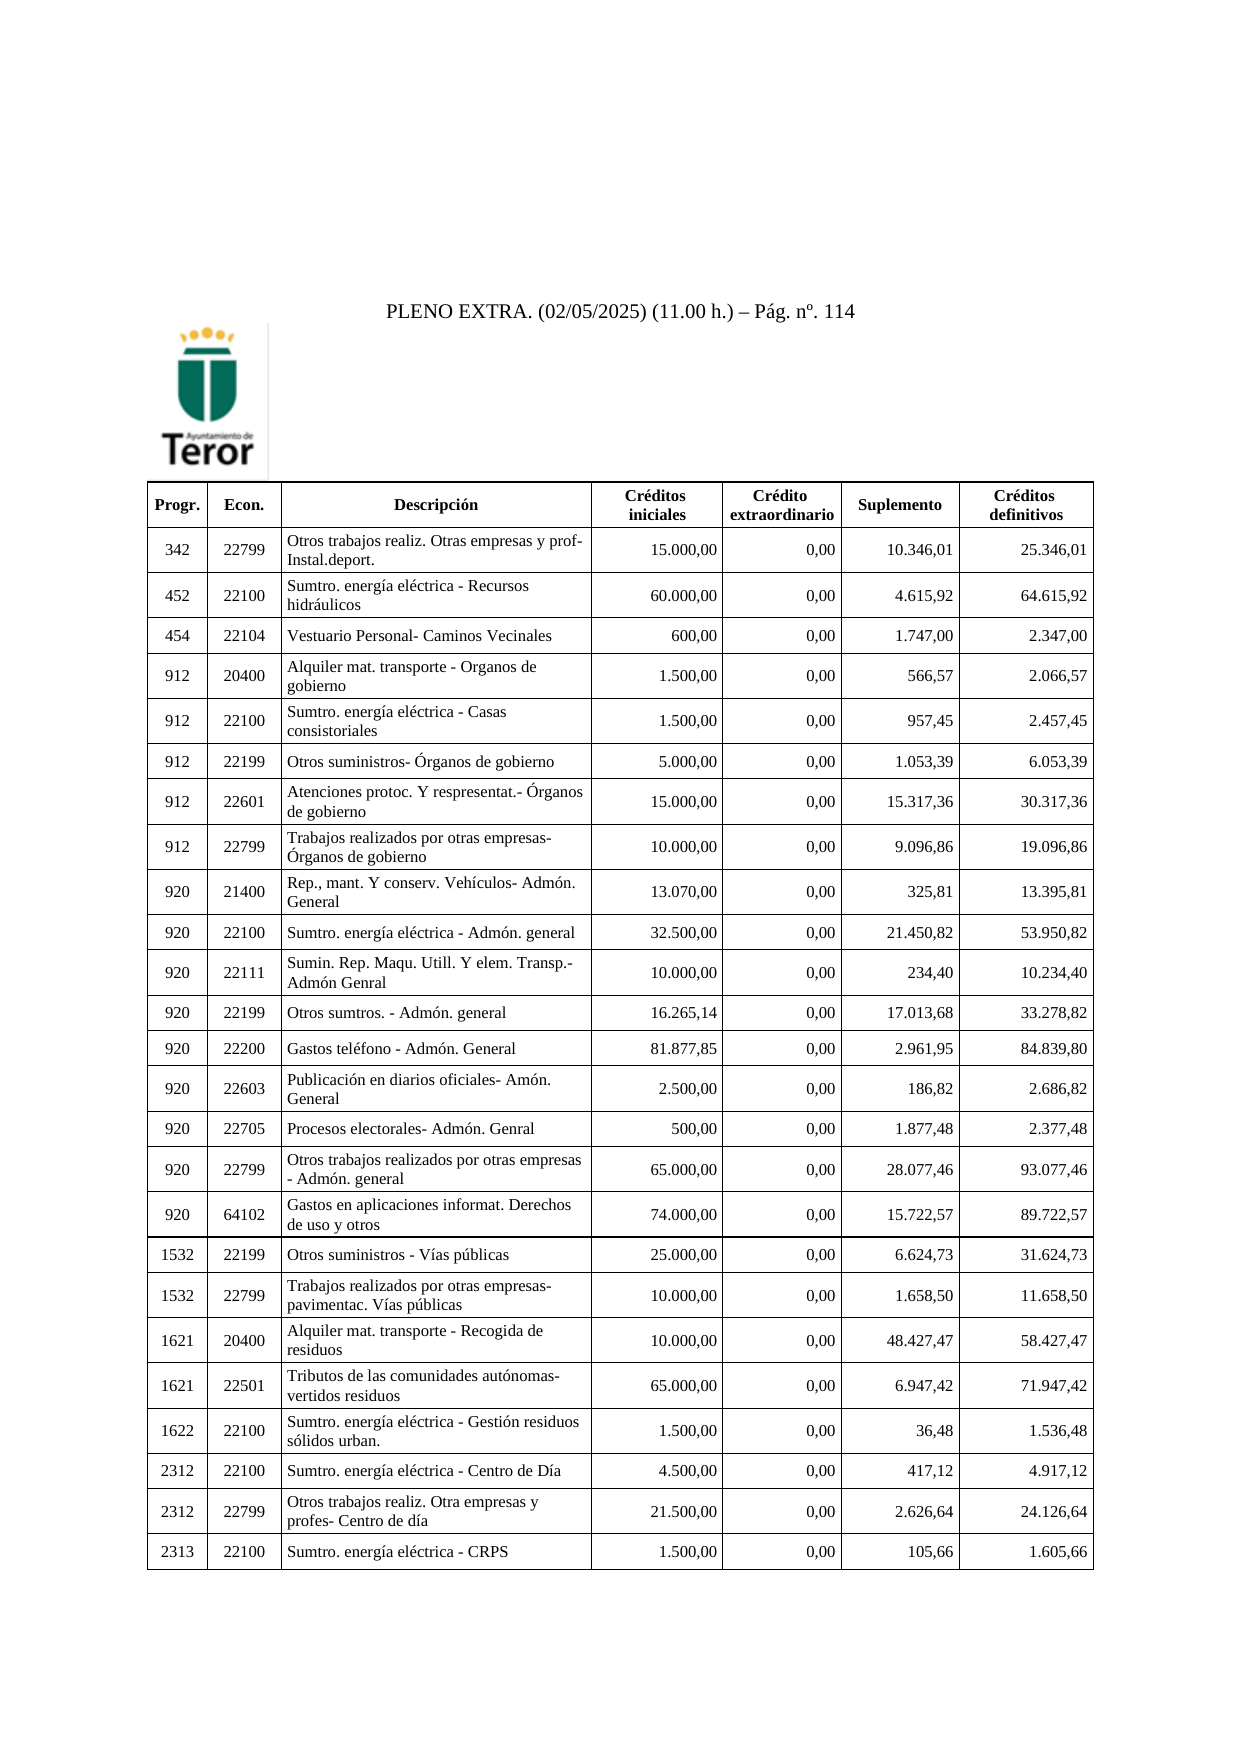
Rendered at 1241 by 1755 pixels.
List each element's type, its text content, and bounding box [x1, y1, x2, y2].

table_cell 2312 [148, 1489, 207, 1533]
table_cell 22199 [208, 1238, 281, 1272]
table_cell 74.000,00 [592, 1192, 722, 1236]
table_cell 32.500,00 [592, 915, 722, 949]
table_cell 10.000,00 [592, 1318, 722, 1362]
table_cell 15.722,57 [842, 1192, 959, 1236]
table_cell 93.077,46 [960, 1147, 1093, 1191]
table_cell 5.000,00 [592, 744, 722, 778]
table_cell 71.947,42 [960, 1363, 1093, 1407]
table_cell Tributos de las comunidades autónomas- vertidos residuos [282, 1363, 591, 1407]
table_cell 22501 [208, 1363, 281, 1407]
table_cell 0,00 [723, 950, 841, 994]
table_cell 22799 [208, 1273, 281, 1317]
table_cell 2.457,45 [960, 699, 1093, 743]
table_cell 920 [148, 1147, 207, 1191]
table_cell 0,00 [723, 1409, 841, 1453]
table_cell Otros trabajos realiz. Otras empresas y prof- Instal.deport. [282, 528, 591, 572]
table_cell 4.500,00 [592, 1454, 722, 1488]
table_cell 30.317,36 [960, 779, 1093, 823]
table_cell 0,00 [723, 699, 841, 743]
table_cell 22799 [208, 1147, 281, 1191]
table_cell 500,00 [592, 1112, 722, 1146]
table_cell Sumtro. energía eléctrica - CRPS [282, 1534, 591, 1569]
table_cell 13.395,81 [960, 870, 1093, 914]
table_cell 417,12 [842, 1454, 959, 1488]
table_header Progr. [148, 483, 207, 527]
table_cell 22601 [208, 779, 281, 823]
table_cell 920 [148, 1066, 207, 1111]
table_cell 186,82 [842, 1066, 959, 1111]
table_cell 6.053,39 [960, 744, 1093, 778]
table_cell 912 [148, 744, 207, 778]
table_cell Otros suministros - Vías públicas [282, 1238, 591, 1272]
table_cell 0,00 [723, 1489, 841, 1533]
table_header Crédito extraordinario [723, 483, 841, 527]
table_cell 1.500,00 [592, 1409, 722, 1453]
table_cell Publicación en diarios oficiales- Amón. General [282, 1066, 591, 1111]
table_cell 81.877,85 [592, 1031, 722, 1065]
table_cell 65.000,00 [592, 1147, 722, 1191]
table_header Suplemento [842, 483, 959, 527]
table_cell 234,40 [842, 950, 959, 994]
table_cell 1621 [148, 1318, 207, 1362]
table_cell 58.427,47 [960, 1318, 1093, 1362]
table_cell 1621 [148, 1363, 207, 1407]
table_cell Vestuario Personal- Caminos Vecinales [282, 618, 591, 652]
table_cell 0,00 [723, 1363, 841, 1407]
table_cell 22111 [208, 950, 281, 994]
table_cell 1.053,39 [842, 744, 959, 778]
table_cell 1622 [148, 1409, 207, 1453]
table_cell Otros trabajos realizados por otras empresas - Admón. general [282, 1147, 591, 1191]
table_cell 0,00 [723, 779, 841, 823]
table_cell Gastos teléfono - Admón. General [282, 1031, 591, 1065]
table_cell 36,48 [842, 1409, 959, 1453]
table_cell 1.605,66 [960, 1534, 1093, 1569]
table_cell 25.000,00 [592, 1238, 722, 1272]
table_cell 1.500,00 [592, 654, 722, 698]
table_header Créditos iniciales [592, 483, 722, 527]
table_cell 912 [148, 699, 207, 743]
table_cell 0,00 [723, 528, 841, 572]
table_cell 6.947,42 [842, 1363, 959, 1407]
table_header Descripción [282, 483, 591, 527]
table_cell 20400 [208, 654, 281, 698]
table_cell 0,00 [723, 573, 841, 617]
table_cell 19.096,86 [960, 825, 1093, 869]
table_cell Sumin. Rep. Maqu. Utill. Y elem. Transp.- Admón Genral [282, 950, 591, 994]
table_cell Atenciones protoc. Y respresentat.- Órganos de gobierno [282, 779, 591, 823]
table_cell 64102 [208, 1192, 281, 1236]
table_cell 22100 [208, 1409, 281, 1453]
table_cell 2312 [148, 1454, 207, 1488]
table_cell 2.686,82 [960, 1066, 1093, 1111]
table_cell 1.877,48 [842, 1112, 959, 1146]
table_cell 0,00 [723, 1534, 841, 1569]
table_cell 920 [148, 1031, 207, 1065]
table_cell 22199 [208, 744, 281, 778]
table_cell 920 [148, 950, 207, 994]
table_cell Otros suministros- Órganos de gobierno [282, 744, 591, 778]
table_cell 452 [148, 573, 207, 617]
table_cell 10.346,01 [842, 528, 959, 572]
table_cell Sumtro. energía eléctrica - Recursos hidráulicos [282, 573, 591, 617]
table_cell 0,00 [723, 1192, 841, 1236]
table_cell 22705 [208, 1112, 281, 1146]
table_cell 4.615,92 [842, 573, 959, 617]
table_cell 20400 [208, 1318, 281, 1362]
table_cell 2.377,48 [960, 1112, 1093, 1146]
table_cell 2.066,57 [960, 654, 1093, 698]
table_cell 2.500,00 [592, 1066, 722, 1111]
table_cell 0,00 [723, 1112, 841, 1146]
table_cell Sumtro. energía eléctrica - Admón. general [282, 915, 591, 949]
table_cell 11.658,50 [960, 1273, 1093, 1317]
table_cell 0,00 [723, 1147, 841, 1191]
table_cell 0,00 [723, 1066, 841, 1111]
table_cell 0,00 [723, 618, 841, 652]
table_header Créditos definitivos [960, 483, 1093, 527]
table_cell Alquiler mat. transporte - Recogida de residuos [282, 1318, 591, 1362]
table_cell Otros trabajos realiz. Otra empresas y profes- Centro de día [282, 1489, 591, 1533]
table_cell 0,00 [723, 1273, 841, 1317]
table_cell 22100 [208, 699, 281, 743]
table_cell 1.536,48 [960, 1409, 1093, 1453]
table_cell 1532 [148, 1238, 207, 1272]
table_cell 957,45 [842, 699, 959, 743]
table_cell 912 [148, 779, 207, 823]
table_header Econ. [208, 483, 281, 527]
table_cell 10.000,00 [592, 1273, 722, 1317]
table_cell 28.077,46 [842, 1147, 959, 1191]
table_cell 22104 [208, 618, 281, 652]
table_cell 48.427,47 [842, 1318, 959, 1362]
table_cell 22100 [208, 915, 281, 949]
table_cell 64.615,92 [960, 573, 1093, 617]
table_cell 15.317,36 [842, 779, 959, 823]
table_cell 920 [148, 996, 207, 1030]
table_cell 0,00 [723, 654, 841, 698]
table_cell 65.000,00 [592, 1363, 722, 1407]
table_cell 53.950,82 [960, 915, 1093, 949]
table_cell 10.234,40 [960, 950, 1093, 994]
table_cell 1.658,50 [842, 1273, 959, 1317]
table_cell 920 [148, 915, 207, 949]
table_cell 22799 [208, 1489, 281, 1533]
table_cell 566,57 [842, 654, 959, 698]
table_cell Gastos en aplicaciones informat. Derechos de uso y otros [282, 1192, 591, 1236]
table_cell 10.000,00 [592, 825, 722, 869]
table_cell 22799 [208, 528, 281, 572]
table_cell 22100 [208, 1534, 281, 1569]
table_cell 1.747,00 [842, 618, 959, 652]
table_cell 920 [148, 1112, 207, 1146]
table_cell 4.917,12 [960, 1454, 1093, 1488]
table_cell Procesos electorales- Admón. Genral [282, 1112, 591, 1146]
table_cell 2.626,64 [842, 1489, 959, 1533]
table_cell 0,00 [723, 915, 841, 949]
table_cell Sumtro. energía eléctrica - Centro de Día [282, 1454, 591, 1488]
table_cell 84.839,80 [960, 1031, 1093, 1065]
table_cell 454 [148, 618, 207, 652]
table_cell 21.450,82 [842, 915, 959, 949]
table_cell Sumtro. energía eléctrica - Casas consistoriales [282, 699, 591, 743]
table_cell Trabajos realizados por otras empresas- Órganos de gobierno [282, 825, 591, 869]
table_cell 0,00 [723, 996, 841, 1030]
table_cell 2313 [148, 1534, 207, 1569]
table_cell 24.126,64 [960, 1489, 1093, 1533]
table_cell 0,00 [723, 870, 841, 914]
table_cell 15.000,00 [592, 779, 722, 823]
table_cell 0,00 [723, 744, 841, 778]
table_cell 16.265,14 [592, 996, 722, 1030]
table_cell 15.000,00 [592, 528, 722, 572]
table_cell 60.000,00 [592, 573, 722, 617]
table_cell 31.624,73 [960, 1238, 1093, 1272]
table_cell 6.624,73 [842, 1238, 959, 1272]
table_cell 920 [148, 1192, 207, 1236]
table_cell 25.346,01 [960, 528, 1093, 572]
table_cell 89.722,57 [960, 1192, 1093, 1236]
table_cell 920 [148, 870, 207, 914]
table_cell Rep., mant. Y conserv. Vehículos- Admón. General [282, 870, 591, 914]
table_cell 21400 [208, 870, 281, 914]
table_cell 21.500,00 [592, 1489, 722, 1533]
table_cell Alquiler mat. transporte - Organos de gobierno [282, 654, 591, 698]
table_cell 1.500,00 [592, 1534, 722, 1569]
table_cell 1.500,00 [592, 699, 722, 743]
table_cell 2.347,00 [960, 618, 1093, 652]
table_cell 22100 [208, 1454, 281, 1488]
table_cell 22603 [208, 1066, 281, 1111]
table_cell 105,66 [842, 1534, 959, 1569]
table_cell 2.961,95 [842, 1031, 959, 1065]
table_cell 600,00 [592, 618, 722, 652]
table_cell 342 [148, 528, 207, 572]
table_cell Trabajos realizados por otras empresas-pavimentac. Vías públicas [282, 1273, 591, 1317]
table_cell 33.278,82 [960, 996, 1093, 1030]
table_cell Otros sumtros. - Admón. general [282, 996, 591, 1030]
table_cell 22200 [208, 1031, 281, 1065]
table_cell 22799 [208, 825, 281, 869]
table_cell 1532 [148, 1273, 207, 1317]
table_cell 0,00 [723, 1031, 841, 1065]
table_cell 0,00 [723, 1238, 841, 1272]
table_cell 9.096,86 [842, 825, 959, 869]
table_cell 22199 [208, 996, 281, 1030]
table_cell 0,00 [723, 1318, 841, 1362]
table_cell 912 [148, 654, 207, 698]
table_cell 912 [148, 825, 207, 869]
table_cell Sumtro. energía eléctrica - Gestión residuos sólidos urban. [282, 1409, 591, 1453]
table_cell 10.000,00 [592, 950, 722, 994]
table_cell 0,00 [723, 1454, 841, 1488]
table_cell 13.070,00 [592, 870, 722, 914]
table_cell 325,81 [842, 870, 959, 914]
table_cell 22100 [208, 573, 281, 617]
table_cell 17.013,68 [842, 996, 959, 1030]
table_cell 0,00 [723, 825, 841, 869]
